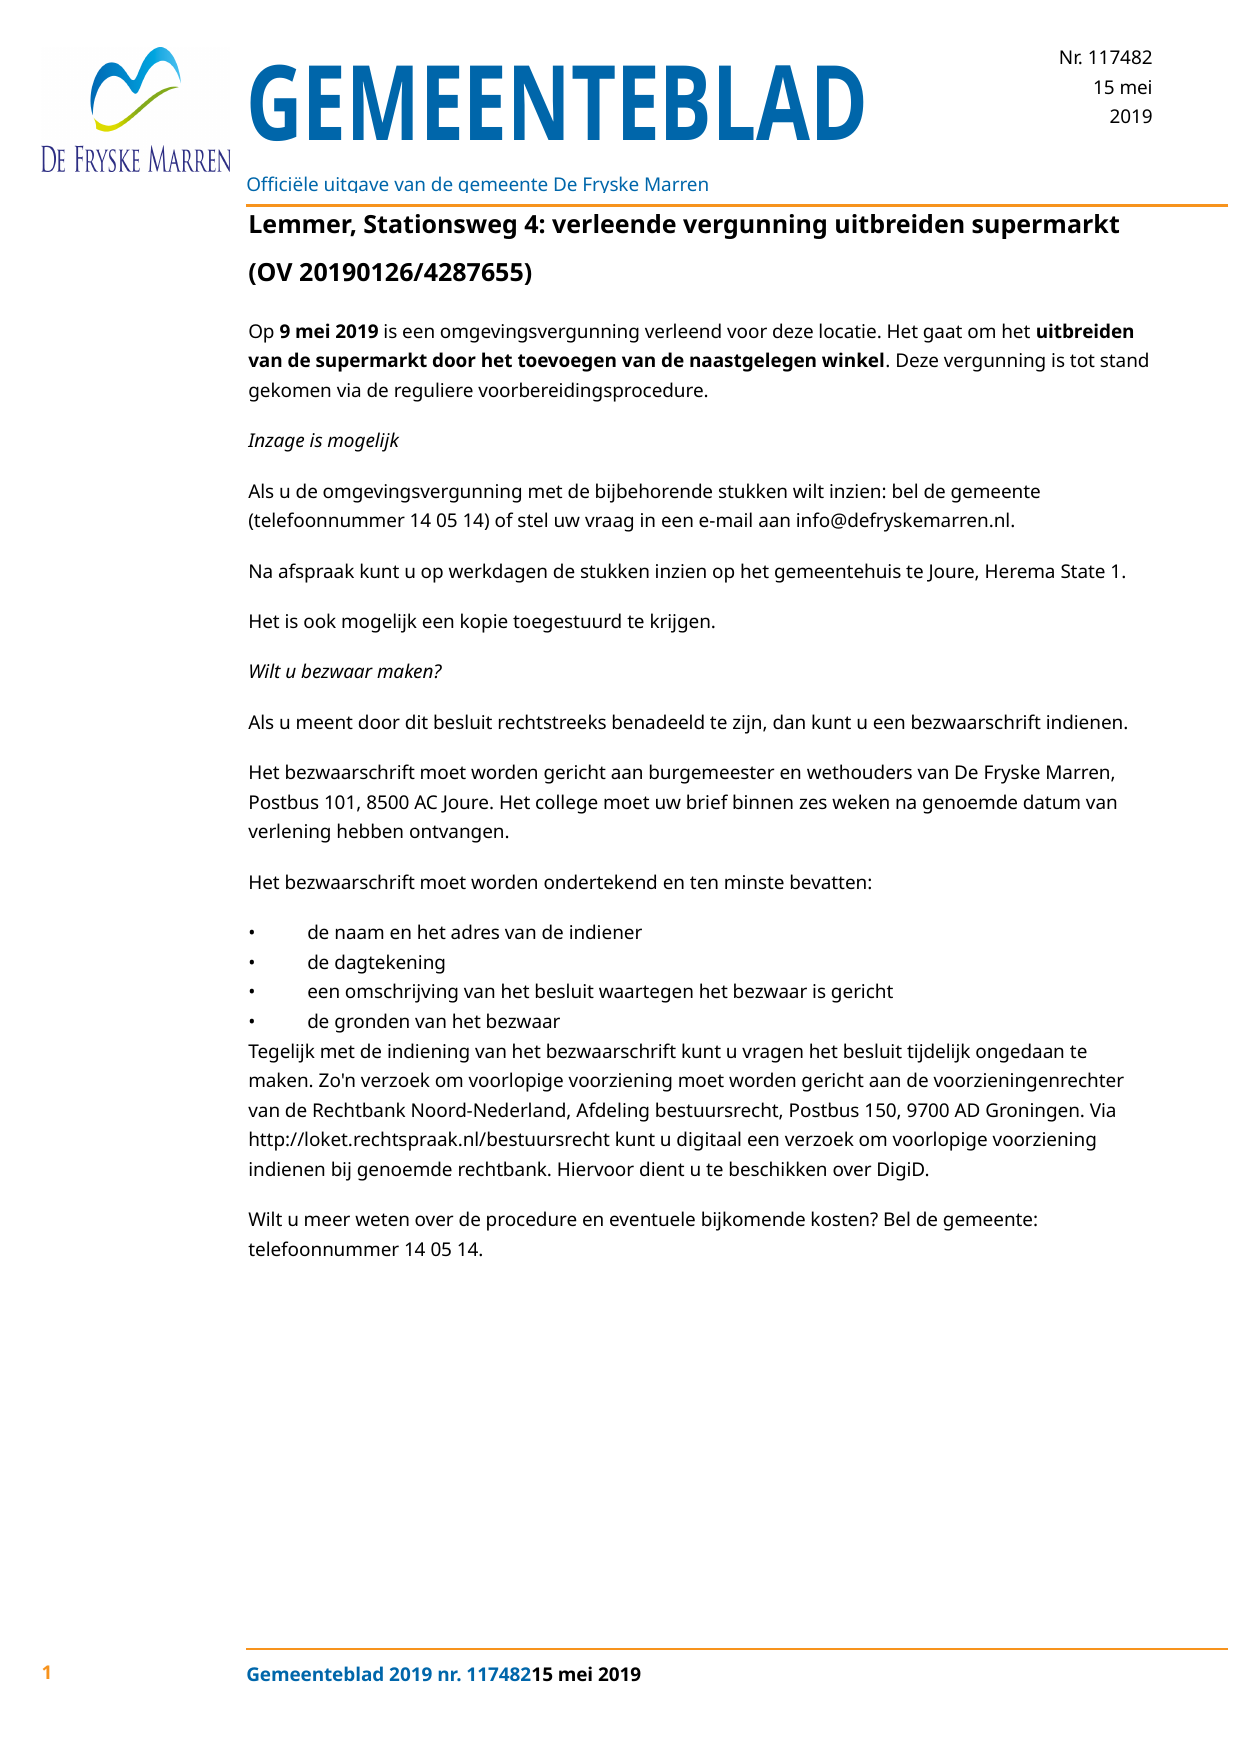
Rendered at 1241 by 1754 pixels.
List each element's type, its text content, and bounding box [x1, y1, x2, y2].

text Lemmer, Stationsweg 4: verleende vergunning uitbreiden supermarkt (OV 20190126/4287655) [248, 207, 1152, 288]
list de naam en het adres van de indiener [248, 919, 1152, 945]
text Het is ook mogelijk een kopie toegestuurd te krijgen. [248, 608, 1152, 634]
list een omschrijving van het besluit waartegen het bezwaar is gericht [248, 979, 1152, 1004]
list de gronden van het bezwaar [248, 1008, 1152, 1034]
text Inzage is mogelijk [248, 427, 1152, 453]
text Als u meent door dit besluit rechtstreeks benadeeld te zijn, dan kunt u een bezwaarschrift indienen. [248, 709, 1152, 735]
text Op 9 mei 2019 is een omgevingsvergunning verleend voor deze locatie. Het gaat om het uitbreiden van de supermarkt door het toevoegen van de naastgelegen winkel. Deze vergunning is tot stand gekomen via de reguliere voorbereidingsprocedure. [248, 318, 1152, 403]
text Na afspraak kunt u op werkdagen de stukken inzien op het gemeentehuis te Joure, Herema State 1. [248, 558, 1152, 584]
text Het bezwaarschrift moet worden ondertekend en ten minste bevatten: [248, 869, 1152, 895]
picture [41, 47, 231, 172]
text Als u de omgevingsvergunning met de bijbehorende stukken wilt inzien: bel de gemeente (telefoonnummer 14 05 14) of stel uw vraag in een e-mail aan info@defryskemarren.nl. [248, 478, 1152, 533]
text Wilt u meer weten over de procedure en eventuele bijkomende kosten? Bel de gemeente: telefoonnummer 14 05 14. [248, 1207, 1152, 1262]
text Tegelijk met de indiening van het bezwaarschrift kunt u vragen het besluit tijdelijk ongedaan te maken. Zo'n verzoek om voorlopige voorziening moet worden gericht aan de voorzieningenrechter van de Rechtbank Noord-Nederland, Afdeling bestuursrecht, Postbus 150, 9700 AD Groningen. Via http://loket.rechtspraak.nl/bestuursrecht kunt u digitaal een verzoek om voorlopige voorziening indienen bij genoemde rechtbank. Hiervoor dient u te beschikken over DigiD. [248, 1038, 1152, 1182]
text Het bezwaarschrift moet worden gericht aan burgemeester en wethouders van De Fryske Marren, Postbus 101, 8500 AC Joure. Het college moet uw brief binnen zes weken na genoemde datum van verlening hebben ontvangen. [248, 759, 1152, 844]
list de dagtekening [248, 949, 1152, 975]
text Wilt u bezwaar maken? [248, 659, 1152, 684]
